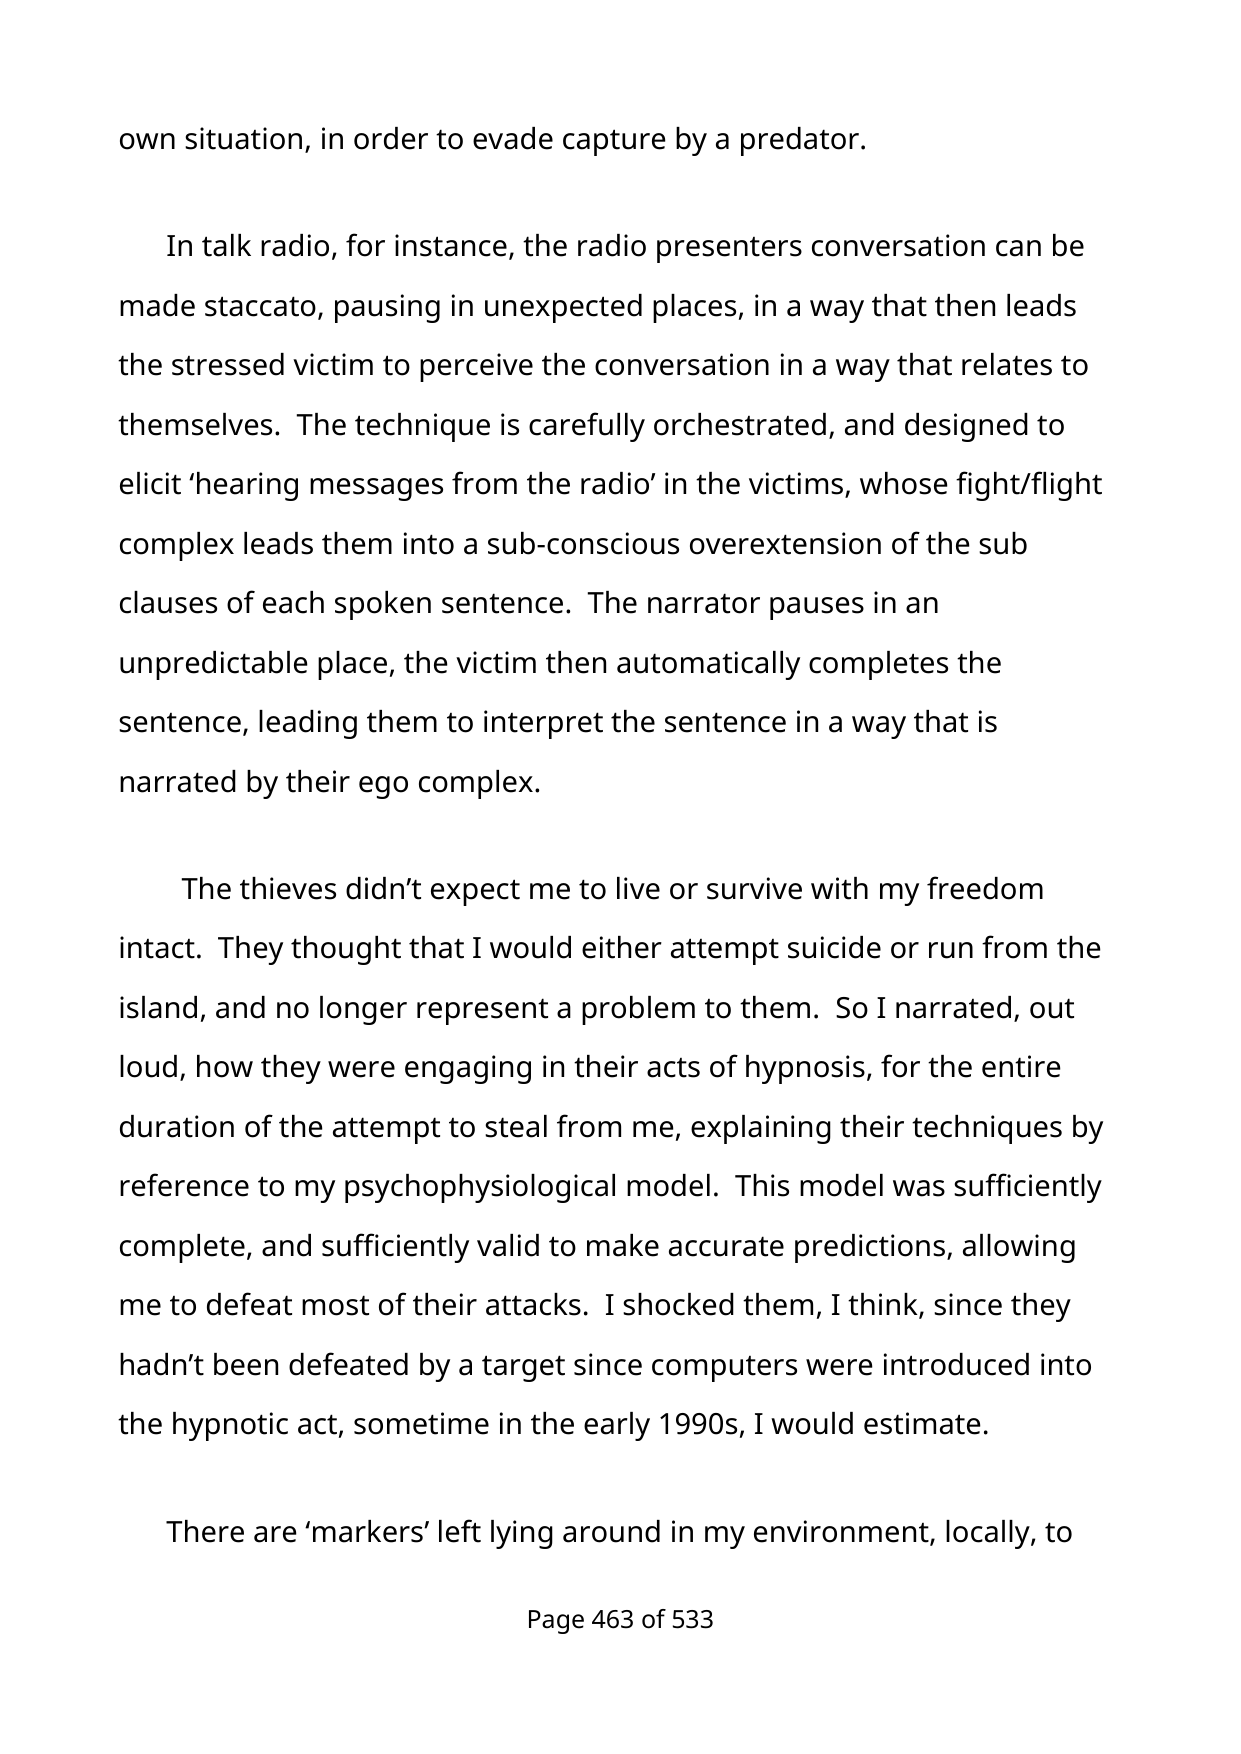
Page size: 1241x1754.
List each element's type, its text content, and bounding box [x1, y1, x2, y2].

text There are ‘markers’ left lying around in my environment, locally, to [118, 1511, 1122, 1551]
text In talk radio, for instance, the radio presenters conversation can be made staccato, pausing in unexpected places, in a way that then leads the stressed victim to perceive the conversation in a way that relates to themselves. The technique is carefully orchestrated, and designed to elicit ‘hearing messages from the radio’ in the victims, whose fight/flight complex leads them into a sub-conscious overextension of the sub clauses of each spoken sentence. The narrator pauses in an unpredictable place, the victim then automatically completes the sentence, leading them to interpret the sentence in a way that is narrated by their ego complex. [118, 226, 1122, 801]
text The thieves didn’t expect me to live or survive with my freedom intact. They thought that I would either attempt suicide or run from the island, and no longer represent a problem to them. So I narrated, out loud, how they were engaging in their acts of hypnosis, for the entire duration of the attempt to steal from me, explaining their techniques by reference to my psychophysiological model. This model was sufficiently complete, and sufficiently valid to make accurate predictions, allowing me to defeat most of their attacks. I shocked them, I think, since they hadn’t been defeated by a target since computers were introduced into the hypnotic act, sometime in the early 1990s, I would estimate. [118, 868, 1122, 1443]
text own situation, in order to evade capture by a predator. [118, 118, 1122, 158]
